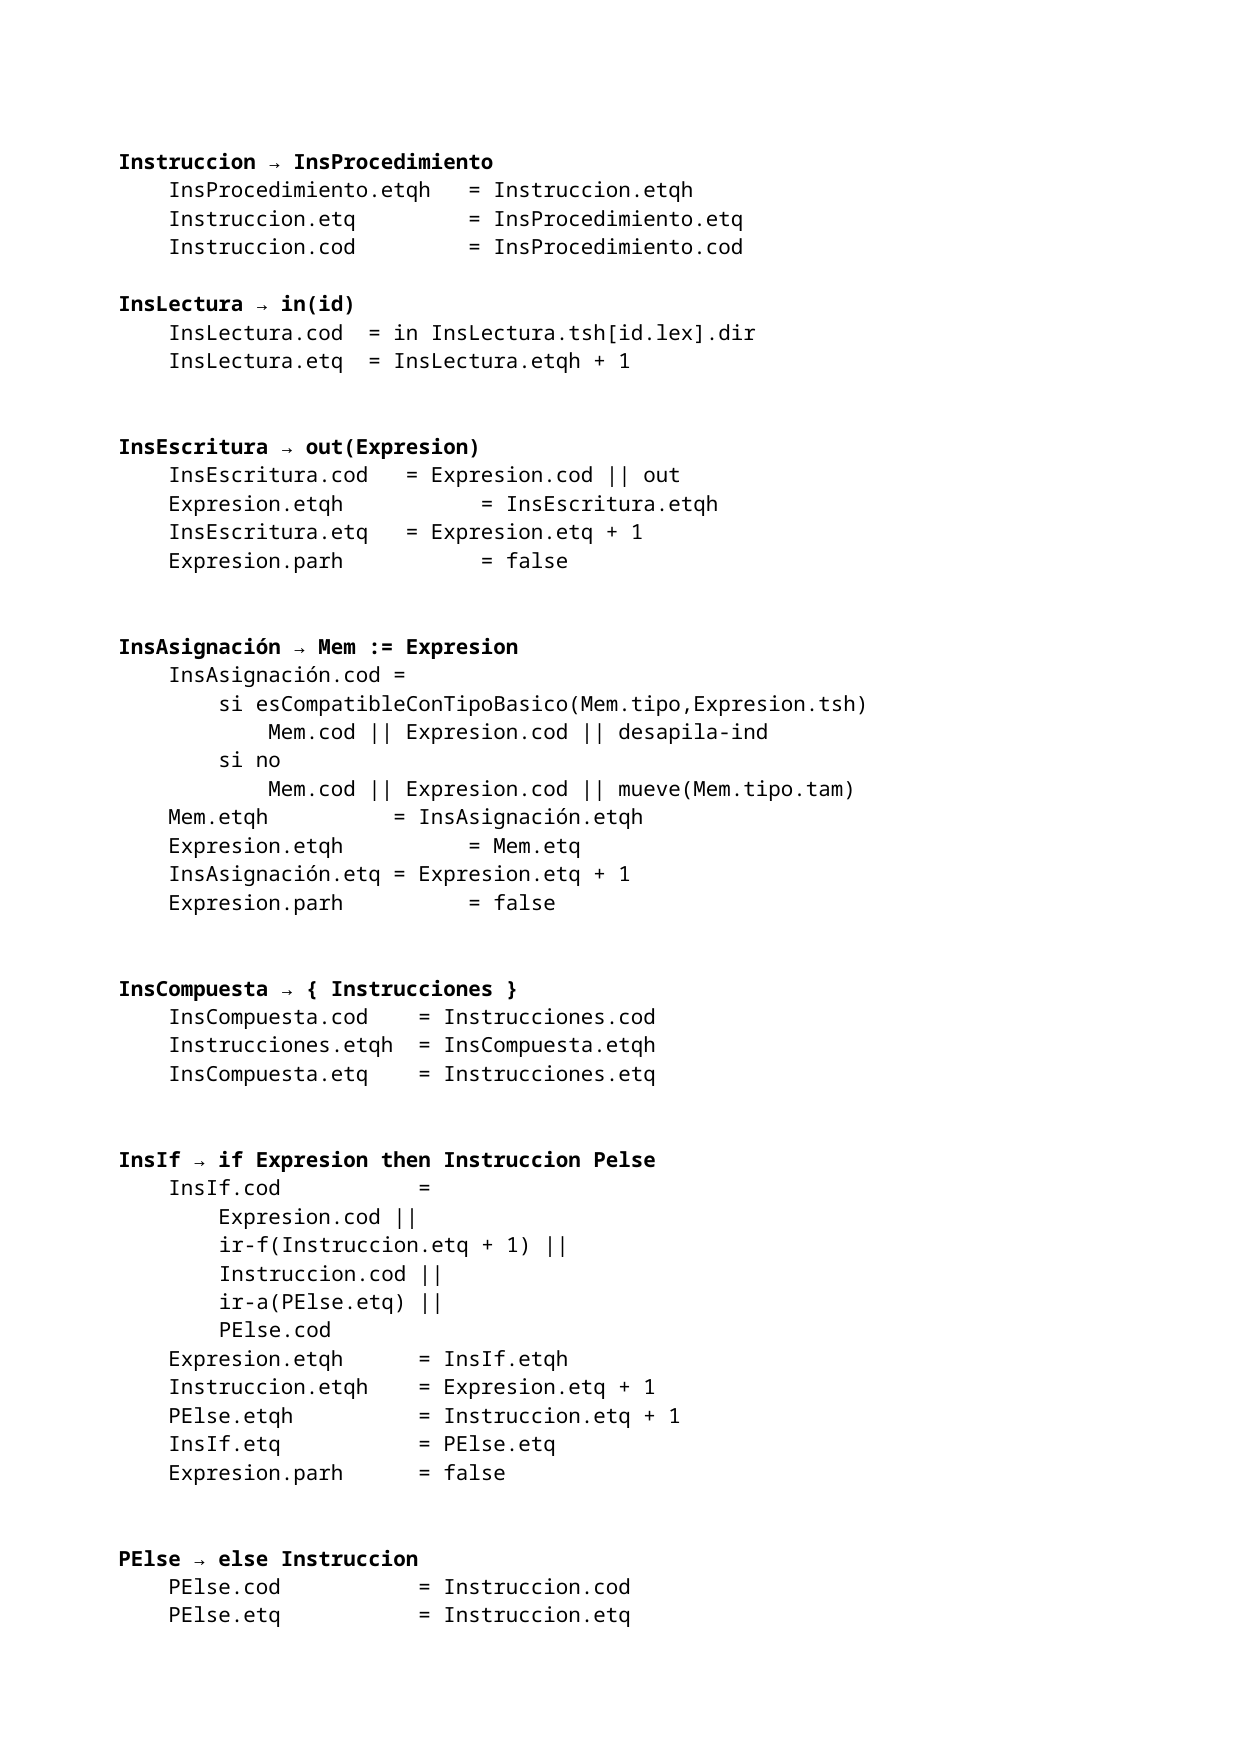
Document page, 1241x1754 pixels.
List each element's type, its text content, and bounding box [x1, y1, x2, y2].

text Instruccion.cod = InsProcedimiento.cod [118, 232, 1122, 261]
text si no [118, 746, 1122, 774]
text InsIf.etq = PElse.etq [118, 1429, 1122, 1458]
text InsCompuesta → { Instrucciones } [118, 974, 1122, 1002]
text InsCompuesta.etq = Instrucciones.etq [118, 1059, 1122, 1087]
text Instruccion → InsProcedimiento [118, 147, 1122, 175]
text Expresion.cod || [118, 1202, 1122, 1230]
text Mem.cod || Expresion.cod || desapila-ind [118, 717, 1122, 746]
text Instruccion.cod || [118, 1259, 1122, 1287]
text Expresion.etqh = InsIf.etqh [118, 1344, 1122, 1372]
text InsCompuesta.cod = Instrucciones.cod [118, 1002, 1122, 1031]
text Expresion.parh = false [118, 546, 1122, 574]
text ir-a(PElse.etq) || [118, 1287, 1122, 1316]
text InsProcedimiento.etqh = Instruccion.etqh [118, 175, 1122, 204]
text InsAsignación.etq = Expresion.etq + 1 [118, 859, 1122, 888]
text InsAsignación.cod = [118, 660, 1122, 689]
text InsLectura.cod = in InsLectura.tsh[id.lex].dir [118, 318, 1122, 346]
text InsLectura → in(id) [118, 289, 1122, 318]
text InsEscritura.cod = Expresion.cod || out [118, 461, 1122, 489]
text InsIf.cod = [118, 1173, 1122, 1202]
text InsAsignación → Mem := Expresion [118, 632, 1122, 660]
text Instrucciones.etqh = InsCompuesta.etqh [118, 1031, 1122, 1059]
text PElse → else Instruccion [118, 1544, 1122, 1572]
text PElse.etqh = Instruccion.etq + 1 [118, 1401, 1122, 1429]
text Mem.etqh = InsAsignación.etqh [118, 802, 1122, 831]
text PElse.cod [118, 1316, 1122, 1344]
text si esCompatibleConTipoBasico(Mem.tipo,Expresion.tsh) [118, 689, 1122, 717]
text PElse.cod = Instruccion.cod [118, 1572, 1122, 1601]
text InsLectura.etq = InsLectura.etqh + 1 [118, 346, 1122, 375]
text Expresion.parh = false [118, 1458, 1122, 1486]
text Instruccion.etqh = Expresion.etq + 1 [118, 1372, 1122, 1401]
text ir-f(Instruccion.etq + 1) || [118, 1230, 1122, 1259]
text PElse.etq = Instruccion.etq [118, 1601, 1122, 1629]
text Mem.cod || Expresion.cod || mueve(Mem.tipo.tam) [118, 774, 1122, 802]
text Expresion.parh = false [118, 888, 1122, 916]
text Instruccion.etq = InsProcedimiento.etq [118, 204, 1122, 232]
text Expresion.etqh = Mem.etq [118, 831, 1122, 859]
text Expresion.etqh = InsEscritura.etqh [118, 489, 1122, 517]
text InsEscritura.etq = Expresion.etq + 1 [118, 517, 1122, 546]
text InsIf → if Expresion then Instruccion Pelse [118, 1145, 1122, 1173]
text InsEscritura → out(Expresion) [118, 432, 1122, 461]
